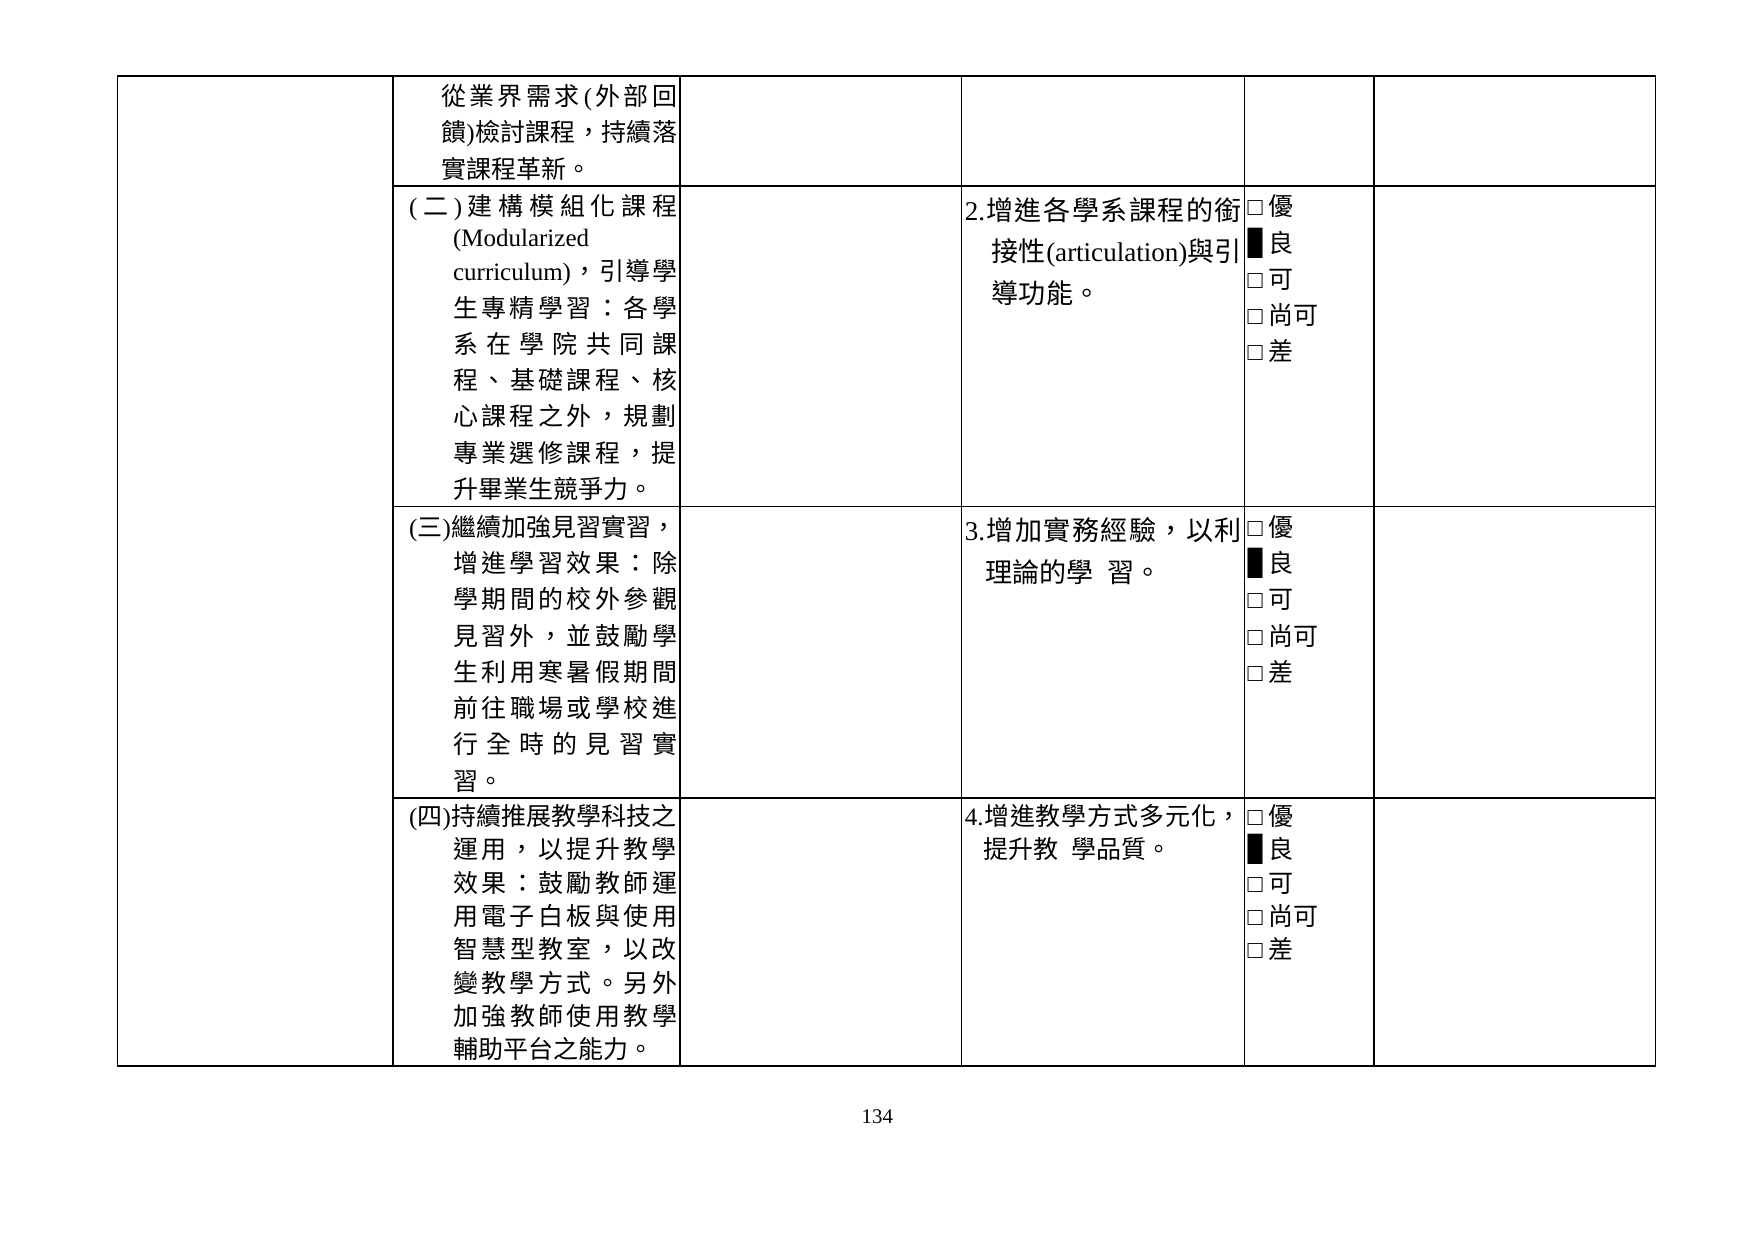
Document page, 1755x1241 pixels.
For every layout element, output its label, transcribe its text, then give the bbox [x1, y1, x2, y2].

table_cell [681, 799, 961, 1065]
table_cell 從業界需求(外部回饋)檢討課程，持續落實課程革新。 [394, 77, 679, 185]
table_cell [1375, 187, 1655, 506]
table_cell [118, 77, 392, 1065]
table_cell (二)建構模組化課程(Modularized curriculum)，引導學生專精學習：各學系在學院共同課程、基礎課程、核心課程之外，規劃專業選修課程，提升畢業生競爭力。 [394, 187, 679, 506]
table_cell [1245, 77, 1373, 185]
table_cell □ 優 █ 良 □ 可 □ 尚可 □ 差 [1245, 799, 1373, 1065]
table_cell 3.增加實務經驗，以利理論的學 習。 [962, 507, 1244, 797]
table_cell [1375, 799, 1655, 1065]
table_cell □ 優 █ 良 □ 可 □ 尚可 □ 差 [1245, 187, 1373, 506]
table_cell [681, 187, 961, 506]
table_cell [681, 507, 961, 797]
table_cell [1375, 507, 1655, 797]
table_cell 2.增進各學系課程的銜接性(articulation)與引導功能。 [962, 187, 1244, 506]
table_cell □ 優 █ 良 □ 可 □ 尚可 □ 差 [1245, 507, 1373, 797]
table_cell [681, 77, 961, 185]
table_cell 4.增進教學方式多元化，提升教 學品質。 [962, 799, 1244, 1065]
table_cell (三)繼續加強見習實習，增進學習效果：除學期間的校外參觀見習外，並鼓勵學生利用寒暑假期間前往職場或學校進行全時的見習實習。 [394, 507, 679, 797]
table_cell [962, 77, 1244, 185]
table_cell [1375, 77, 1655, 185]
table_cell (四)持續推展教學科技之運用，以提升教學效果：鼓勵教師運用電子白板與使用智慧型教室，以改變教學方式。另外加強教師使用教學輔助平台之能力。 [394, 799, 679, 1065]
